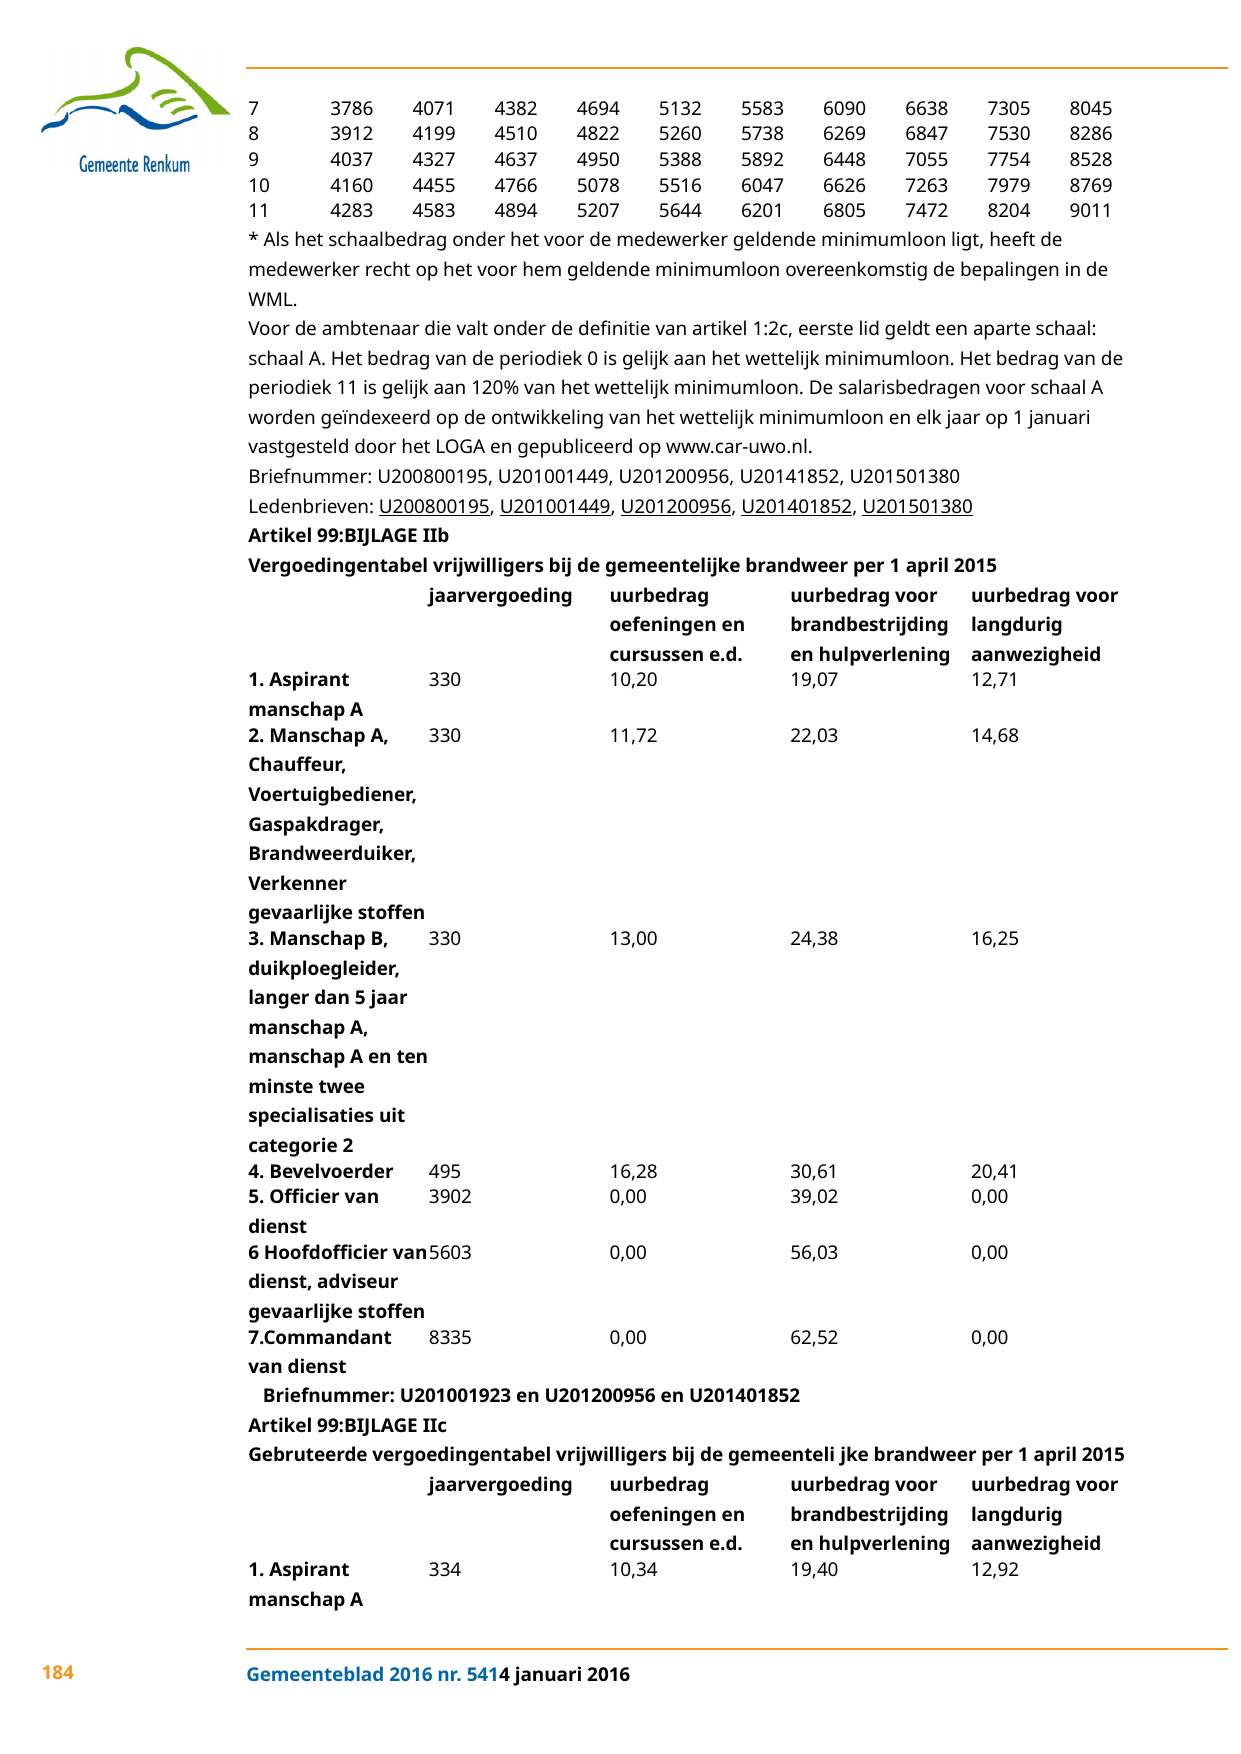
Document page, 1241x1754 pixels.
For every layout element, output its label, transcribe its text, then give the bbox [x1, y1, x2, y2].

table_cell 7055 [905, 146, 987, 172]
table_header uurbedrag voor brandbestrijding en hulpverlening [790, 582, 971, 667]
table_cell 4822 [577, 121, 659, 146]
table_cell 6638 [905, 95, 987, 121]
table_cell 10 [248, 172, 330, 198]
table_cell 330 [429, 667, 609, 722]
text Artikel 99:BIJLAGE IIb [248, 522, 1152, 548]
table_cell 20,41 [971, 1158, 1152, 1184]
table_cell 4455 [412, 172, 494, 198]
table_cell 6626 [823, 172, 905, 198]
table_header [248, 582, 429, 667]
table_cell 7 [248, 95, 330, 121]
table_cell 16,25 [971, 925, 1152, 1158]
table_cell 7305 [987, 95, 1069, 121]
table_cell 330 [429, 925, 609, 1158]
table_cell 5603 [429, 1239, 609, 1324]
table_cell 1. Aspirant manschap A [248, 1556, 429, 1612]
table_cell 0,00 [971, 1324, 1152, 1379]
table_cell 5260 [659, 121, 741, 146]
table_cell 5078 [577, 172, 659, 198]
table_cell 19,40 [790, 1556, 971, 1612]
table_cell 8 [248, 121, 330, 146]
table_cell 5207 [577, 198, 659, 223]
table_cell 4950 [577, 146, 659, 172]
table_cell 0,00 [609, 1324, 790, 1379]
text Gebruteerde vergoedingentabel vrijwilligers bij de gemeenteli jke brandweer per 1 april 2015 [248, 1442, 1152, 1467]
table_cell 6805 [823, 198, 905, 223]
table_cell 10,20 [609, 667, 790, 722]
table_cell 7979 [987, 172, 1069, 198]
table_cell 4637 [494, 146, 577, 172]
table_cell 4510 [494, 121, 577, 146]
table_cell 5738 [741, 121, 823, 146]
table_cell 4283 [330, 198, 412, 223]
table_header uurbedrag voor langdurig aanwezigheid [971, 1471, 1152, 1556]
table_cell 8769 [1069, 172, 1152, 198]
table_cell 4037 [330, 146, 412, 172]
table_cell 7263 [905, 172, 987, 198]
table_cell 6047 [741, 172, 823, 198]
table_cell 5644 [659, 198, 741, 223]
table_header uurbedrag oefeningen en cursussen e.d. [609, 1471, 790, 1556]
table_cell 62,52 [790, 1324, 971, 1379]
table_cell 11,72 [609, 722, 790, 925]
table_cell 330 [429, 722, 609, 925]
table_cell 12,92 [971, 1556, 1152, 1612]
table_cell 5516 [659, 172, 741, 198]
table_cell 4. Bevelvoerder [248, 1158, 429, 1184]
table_cell 5132 [659, 95, 741, 121]
table_cell 0,00 [971, 1184, 1152, 1239]
text Briefnummer: U200800195, U201001449, U201200956, U20141852, U201501380 [248, 463, 1152, 489]
table_cell 3912 [330, 121, 412, 146]
table_cell 3786 [330, 95, 412, 121]
table_cell 5892 [741, 146, 823, 172]
table_cell 4694 [577, 95, 659, 121]
table_cell 8528 [1069, 146, 1152, 172]
table_cell 6269 [823, 121, 905, 146]
table_cell 5583 [741, 95, 823, 121]
table_cell 7.Commandant van dienst [248, 1324, 429, 1379]
table_cell 4327 [412, 146, 494, 172]
table_header jaarvergoeding [429, 582, 609, 667]
table_cell 8204 [987, 198, 1069, 223]
table_cell 4160 [330, 172, 412, 198]
table_cell 3902 [429, 1184, 609, 1239]
table_header [248, 1471, 429, 1556]
text Vergoedingentabel vrijwilligers bij de gemeentelijke brandweer per 1 april 2015 [248, 552, 1152, 578]
table_cell 22,03 [790, 722, 971, 925]
table_cell 4382 [494, 95, 577, 121]
table_header uurbedrag voor brandbestrijding en hulpverlening [790, 1471, 971, 1556]
table_header uurbedrag oefeningen en cursussen e.d. [609, 582, 790, 667]
table_cell 7530 [987, 121, 1069, 146]
table_cell 13,00 [609, 925, 790, 1158]
table_cell 7754 [987, 146, 1069, 172]
table_header jaarvergoeding [429, 1471, 609, 1556]
table_cell 3. Manschap B, duikploegleider, langer dan 5 jaar manschap A, manschap A en ten minste twee specialisaties uit categorie 2 [248, 925, 429, 1158]
table_cell 5388 [659, 146, 741, 172]
table_cell 8045 [1069, 95, 1152, 121]
table_cell 30,61 [790, 1158, 971, 1184]
table_cell 0,00 [609, 1184, 790, 1239]
table_cell 11 [248, 198, 330, 223]
table_cell 0,00 [609, 1239, 790, 1324]
table_cell 8335 [429, 1324, 609, 1379]
table_cell 6847 [905, 121, 987, 146]
text Briefnummer: U201001923 en U201200956 en U201401852 [248, 1382, 1152, 1408]
text * Als het schaalbedrag onder het voor de medewerker geldende minimumloon ligt, heeft de medewerker recht op het voor hem geldende minimumloon overeenkomstig de bepalingen in de WML. [248, 227, 1152, 312]
table_cell 56,03 [790, 1239, 971, 1324]
table_cell 12,71 [971, 667, 1152, 722]
table_cell 5. Officier van dienst [248, 1184, 429, 1239]
table_cell 39,02 [790, 1184, 971, 1239]
table_cell 4766 [494, 172, 577, 198]
table_cell 1. Aspirant manschap A [248, 667, 429, 722]
table_cell 6448 [823, 146, 905, 172]
table_cell 4894 [494, 198, 577, 223]
table_cell 6201 [741, 198, 823, 223]
table_cell 8286 [1069, 121, 1152, 146]
table_cell 16,28 [609, 1158, 790, 1184]
table_cell 19,07 [790, 667, 971, 722]
table_cell 7472 [905, 198, 987, 223]
table_header uurbedrag voor langdurig aanwezigheid [971, 582, 1152, 667]
table_cell 6090 [823, 95, 905, 121]
picture [41, 47, 231, 172]
table_cell 14,68 [971, 722, 1152, 925]
text Ledenbrieven: U200800195, U201001449, U201200956, U201401852, U201501380 [248, 493, 1152, 519]
table_cell 4071 [412, 95, 494, 121]
table_cell 9 [248, 146, 330, 172]
table_cell 9011 [1069, 198, 1152, 223]
table_cell 2. Manschap A, Chauffeur, Voertuigbediener, Gaspakdrager, Brandweerduiker, Verkenner gevaarlijke stoffen [248, 722, 429, 925]
table_cell 495 [429, 1158, 609, 1184]
table_cell 4199 [412, 121, 494, 146]
text Artikel 99:BIJLAGE IIc [248, 1412, 1152, 1438]
table_cell 0,00 [971, 1239, 1152, 1324]
table_cell 4583 [412, 198, 494, 223]
text Voor de ambtenaar die valt onder de definitie van artikel 1:2c, eerste lid geldt een aparte schaal: schaal A. Het bedrag van de periodiek 0 is gelijk aan het wettelijk minimumloon. Het bedrag van de periodiek 11 is gelijk aan 120% van het wettelijk minimumloon. De salarisbedragen voor schaal A worden geïndexeerd op de ontwikkeling van het wettelijk minimumloon en elk jaar op 1 januari vastgesteld door het LOGA en gepubliceerd op www.car-uwo.nl. [248, 315, 1152, 459]
table_cell 334 [429, 1556, 609, 1612]
table_cell 6 Hoofdofficier van dienst, adviseur gevaarlijke stoffen [248, 1239, 429, 1324]
table_cell 10,34 [609, 1556, 790, 1612]
table_cell 24,38 [790, 925, 971, 1158]
